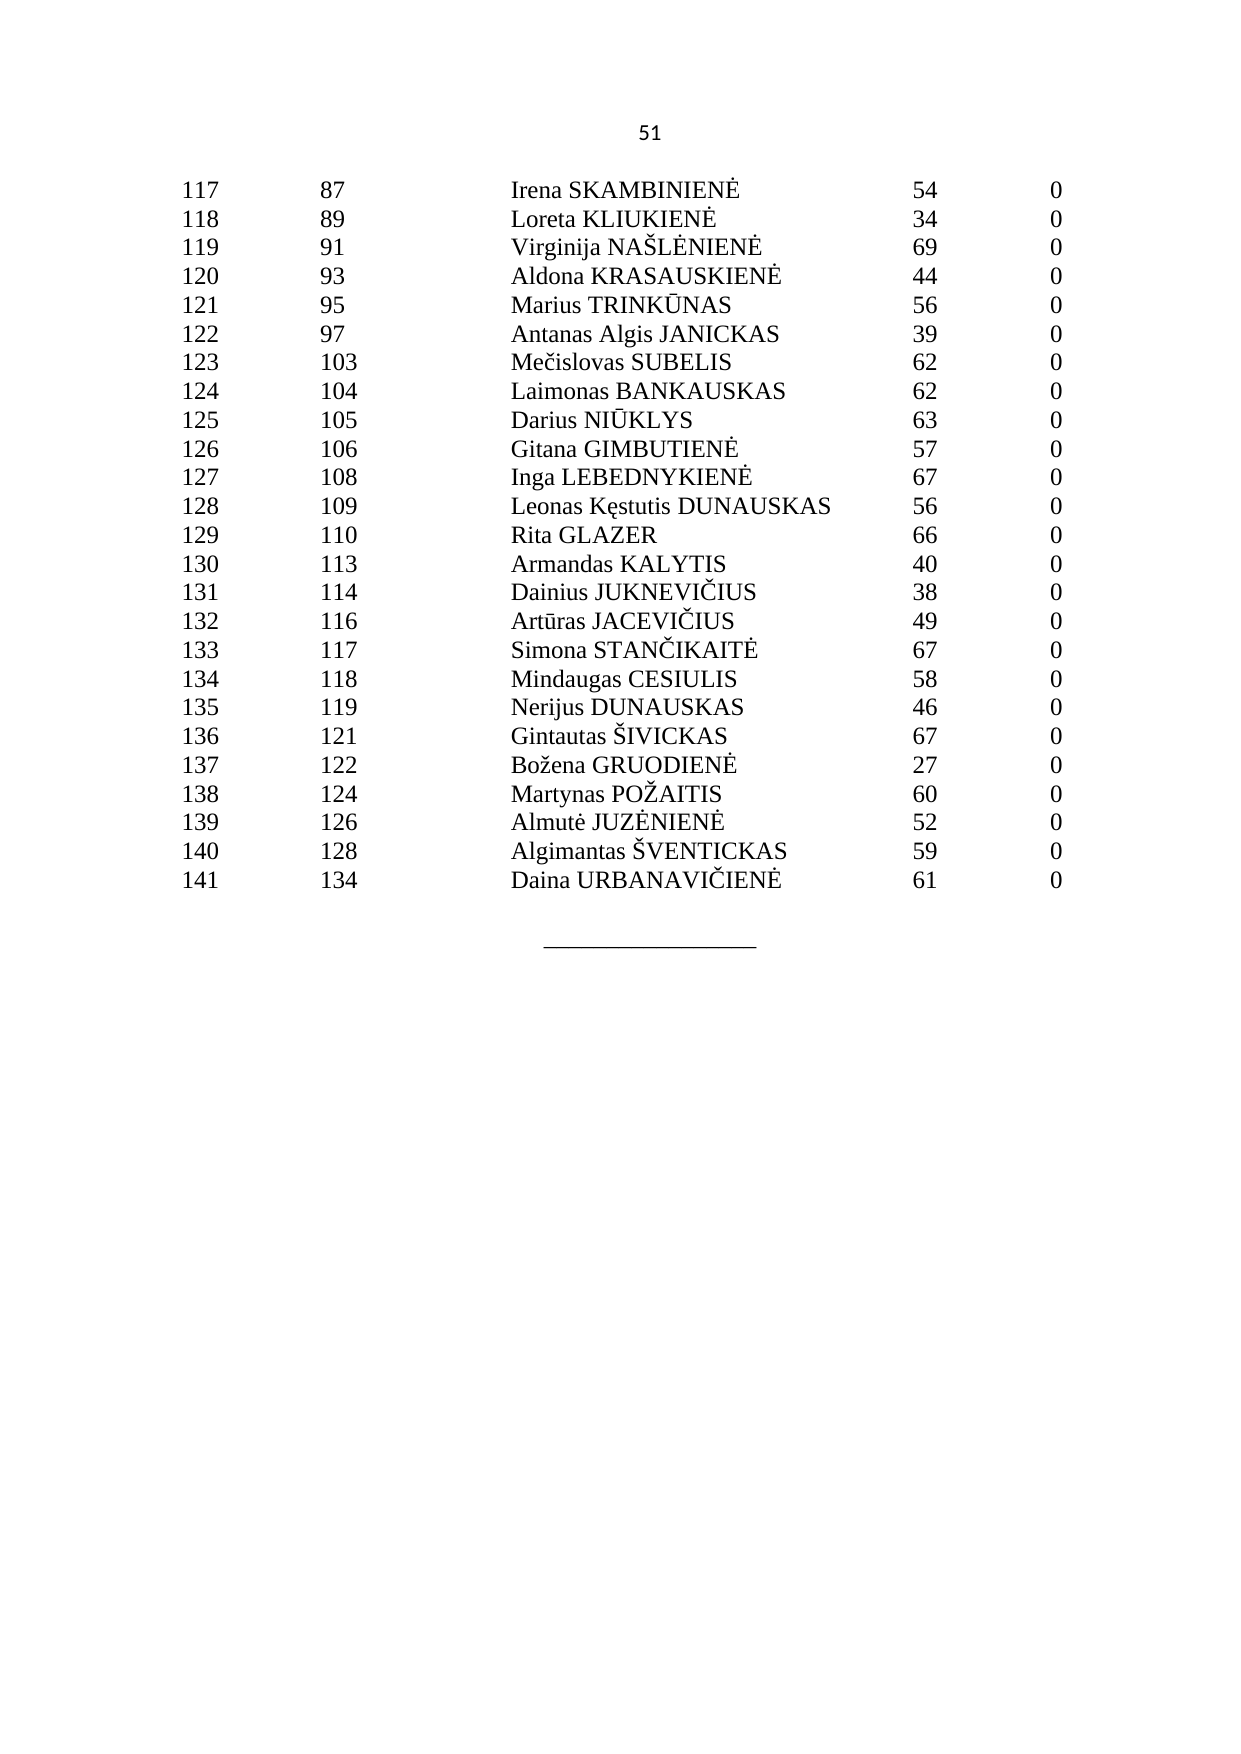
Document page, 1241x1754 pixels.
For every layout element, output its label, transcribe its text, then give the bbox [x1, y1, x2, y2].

table_cell Leonas Kęstutis DUNAUSKAS [506, 491, 860, 520]
table_cell 125 [177, 405, 316, 434]
table_cell 0 [990, 549, 1122, 577]
table_cell 66 [860, 520, 990, 549]
table_cell 128 [177, 491, 316, 520]
table_cell Daina URBANAVIČIENĖ [506, 865, 860, 894]
table_cell 119 [177, 233, 316, 261]
table_cell Artūras JACEVIČIUS [506, 606, 860, 635]
table_cell 135 [177, 693, 316, 721]
table_cell 121 [177, 290, 316, 319]
table_cell Laimonas BANKAUSKAS [506, 376, 860, 405]
table_cell 67 [860, 721, 990, 750]
table_cell Virginija NAŠLĖNIENĖ [506, 233, 860, 261]
table_cell 63 [860, 405, 990, 434]
table_cell Irena SKAMBINIENĖ [506, 175, 860, 204]
table_cell Algimantas ŠVENTICKAS [506, 836, 860, 865]
table_cell 117 [177, 175, 316, 204]
table_cell 103 [316, 348, 506, 376]
table_cell 131 [177, 578, 316, 606]
table_cell Darius NIŪKLYS [506, 405, 860, 434]
table_cell 67 [860, 635, 990, 664]
table_cell 108 [316, 463, 506, 491]
table_cell 124 [177, 376, 316, 405]
table_cell Armandas KALYTIS [506, 549, 860, 577]
table_cell 139 [177, 808, 316, 836]
table_cell 132 [177, 606, 316, 635]
table_cell 121 [316, 721, 506, 750]
table_cell 134 [177, 664, 316, 692]
table_cell 44 [860, 261, 990, 290]
table_cell Mindaugas CESIULIS [506, 664, 860, 692]
table_cell 0 [990, 348, 1122, 376]
table_cell 0 [990, 233, 1122, 261]
table_cell 67 [860, 463, 990, 491]
table_cell 119 [316, 693, 506, 721]
table_cell 89 [316, 204, 506, 232]
table_cell 126 [316, 808, 506, 836]
table_cell Aldona KRASAUSKIENĖ [506, 261, 860, 290]
table_cell 110 [316, 520, 506, 549]
table_cell 0 [990, 693, 1122, 721]
table_cell 39 [860, 319, 990, 347]
table_cell 0 [990, 750, 1122, 779]
table_cell 117 [316, 635, 506, 664]
table_cell 122 [316, 750, 506, 779]
table_cell 62 [860, 376, 990, 405]
table_cell 0 [990, 865, 1122, 894]
table_cell 0 [990, 434, 1122, 462]
table_cell 114 [316, 578, 506, 606]
table_cell 38 [860, 578, 990, 606]
table_cell 130 [177, 549, 316, 577]
table_cell 27 [860, 750, 990, 779]
table_cell 49 [860, 606, 990, 635]
table_cell 0 [990, 606, 1122, 635]
table_cell 126 [177, 434, 316, 462]
table_cell 60 [860, 779, 990, 807]
table_cell 0 [990, 319, 1122, 347]
table_cell 127 [177, 463, 316, 491]
table_cell 140 [177, 836, 316, 865]
table_cell Almutė JUZĖNIENĖ [506, 808, 860, 836]
table_cell Antanas Algis JANICKAS [506, 319, 860, 347]
table_cell 59 [860, 836, 990, 865]
table_cell 118 [177, 204, 316, 232]
table_cell 0 [990, 721, 1122, 750]
table_cell 52 [860, 808, 990, 836]
table_cell 133 [177, 635, 316, 664]
table_cell 141 [177, 865, 316, 894]
table_cell 97 [316, 319, 506, 347]
table_cell 54 [860, 175, 990, 204]
table_cell 0 [990, 290, 1122, 319]
table_cell 91 [316, 233, 506, 261]
table_cell 118 [316, 664, 506, 692]
table_cell Gintautas ŠIVICKAS [506, 721, 860, 750]
table_cell 138 [177, 779, 316, 807]
table_cell 93 [316, 261, 506, 290]
table_cell 0 [990, 520, 1122, 549]
table_cell 0 [990, 175, 1122, 204]
table_cell 136 [177, 721, 316, 750]
table_cell 58 [860, 664, 990, 692]
table_cell 109 [316, 491, 506, 520]
table_cell Marius TRINKŪNAS [506, 290, 860, 319]
table_cell Inga LEBEDNYKIENĖ [506, 463, 860, 491]
table_cell 56 [860, 290, 990, 319]
table_cell 106 [316, 434, 506, 462]
table_cell 129 [177, 520, 316, 549]
table_cell 34 [860, 204, 990, 232]
table_cell 87 [316, 175, 506, 204]
table_cell 62 [860, 348, 990, 376]
table_cell 104 [316, 376, 506, 405]
table_cell Gitana GIMBUTIENĖ [506, 434, 860, 462]
table_cell 69 [860, 233, 990, 261]
table_cell 46 [860, 693, 990, 721]
table_cell Božena GRUODIENĖ [506, 750, 860, 779]
table_cell 0 [990, 808, 1122, 836]
table_cell 0 [990, 405, 1122, 434]
table_cell 0 [990, 261, 1122, 290]
table_cell 134 [316, 865, 506, 894]
table_cell 0 [990, 491, 1122, 520]
table_cell Dainius JUKNEVIČIUS [506, 578, 860, 606]
table_cell 122 [177, 319, 316, 347]
table_cell 56 [860, 491, 990, 520]
table_cell 0 [990, 635, 1122, 664]
table_cell 0 [990, 664, 1122, 692]
table_cell Rita GLAZER [506, 520, 860, 549]
table_cell 0 [990, 779, 1122, 807]
table_cell 116 [316, 606, 506, 635]
table_cell 0 [990, 204, 1122, 232]
table_cell 0 [990, 376, 1122, 405]
table_cell 137 [177, 750, 316, 779]
table_cell 61 [860, 865, 990, 894]
table_cell 0 [990, 463, 1122, 491]
table_cell Mečislovas SUBELIS [506, 348, 860, 376]
table_cell 57 [860, 434, 990, 462]
table_cell Nerijus DUNAUSKAS [506, 693, 860, 721]
table_cell Simona STANČIKAITĖ [506, 635, 860, 664]
table_cell 128 [316, 836, 506, 865]
table_cell Martynas POŽAITIS [506, 779, 860, 807]
table_cell 123 [177, 348, 316, 376]
table_cell 40 [860, 549, 990, 577]
table_cell 105 [316, 405, 506, 434]
table_cell 95 [316, 290, 506, 319]
table_cell 113 [316, 549, 506, 577]
table_cell 120 [177, 261, 316, 290]
table_cell 0 [990, 836, 1122, 865]
table_cell Loreta KLIUKIENĖ [506, 204, 860, 232]
table_cell 0 [990, 578, 1122, 606]
text _________________ [177, 922, 1122, 951]
table_cell 124 [316, 779, 506, 807]
